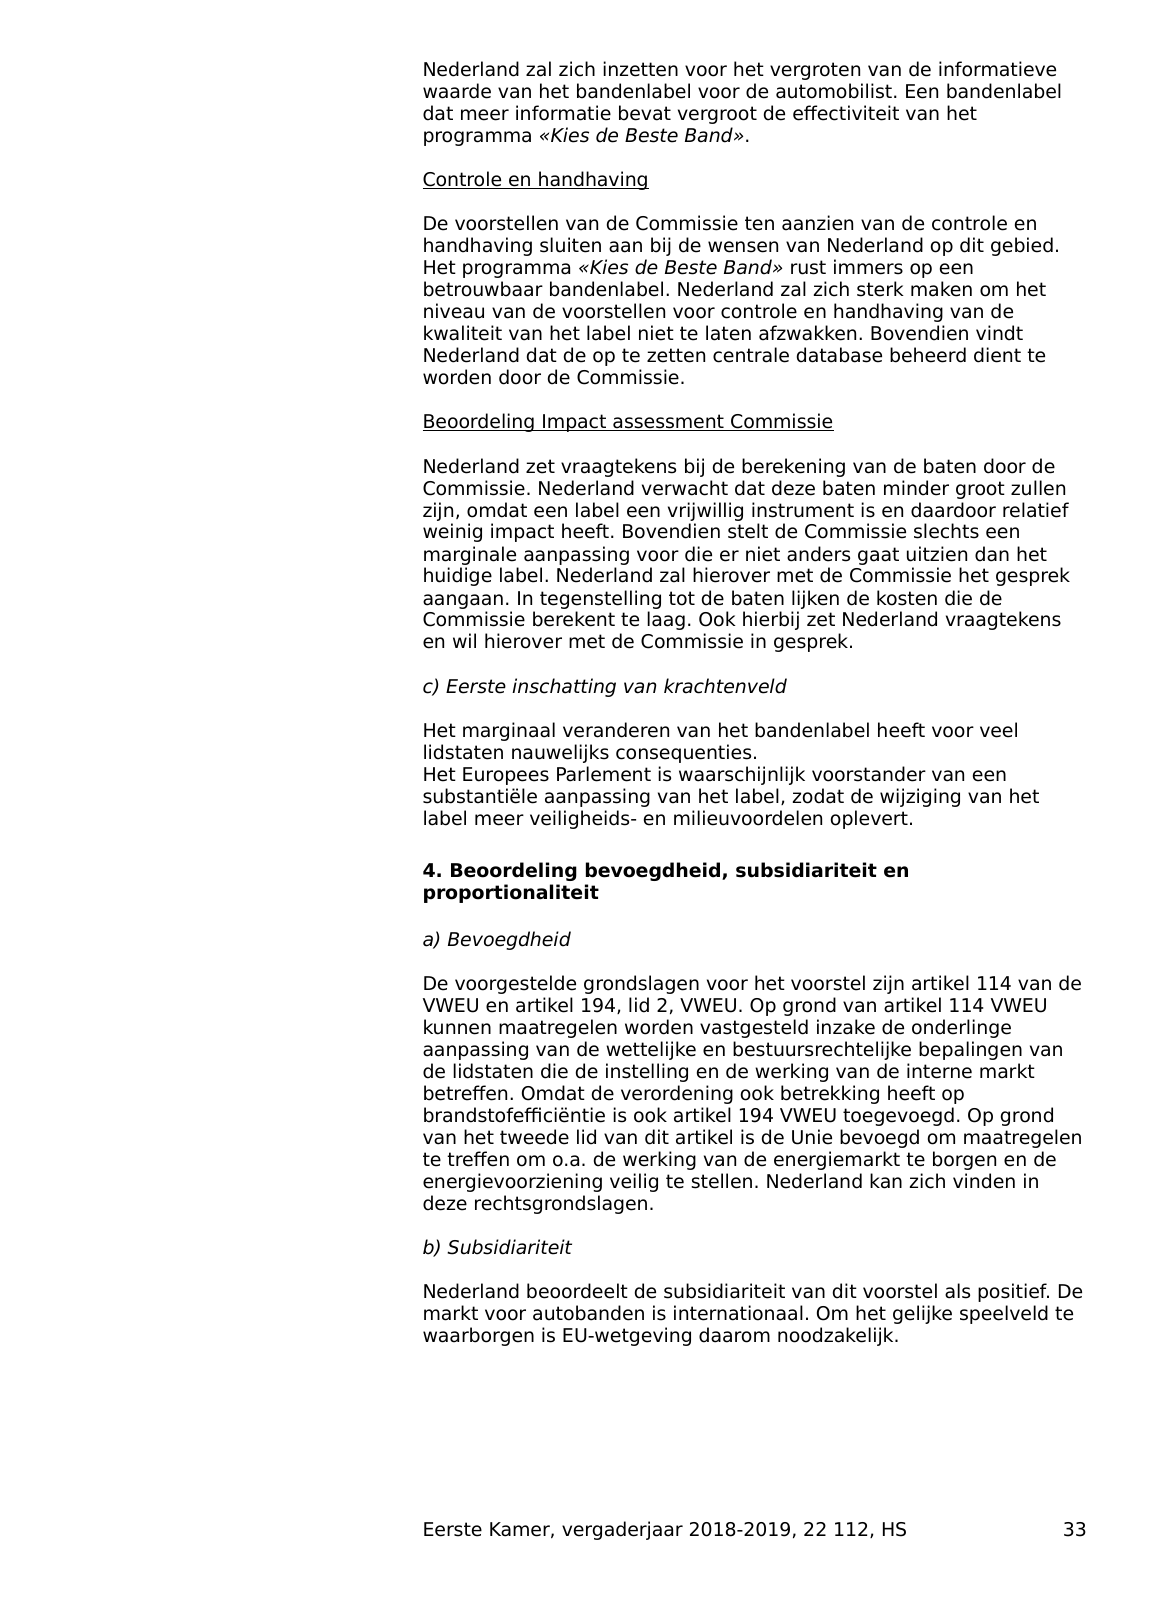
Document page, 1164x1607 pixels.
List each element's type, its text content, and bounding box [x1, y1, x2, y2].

text Nederland zal zich inzetten voor het vergroten van de informatieve waarde van het bandenlabel voor de automobilist. Een bandenlabel dat meer informatie bevat vergroot de effectiviteit van het programma «Kies de Beste Band». [422, 59, 1087, 147]
subtitle Controle en handhaving [422, 169, 1087, 191]
text De voorgestelde grondslagen voor het voorstel zijn artikel 114 van de VWEU en artikel 194, lid 2, VWEU. Op grond van artikel 114 VWEU kunnen maatregelen worden vastgesteld inzake de onderlinge aanpassing van de wettelijke en bestuursrechtelijke bepalingen van de lidstaten die de instelling en de werking van de interne markt betreffen. Omdat de verordening ook betrekking heeft op brandstofefficiëntie is ook artikel 194 VWEU toegevoegd. Op grond van het tweede lid van dit artikel is de Unie bevoegd om maatregelen te treffen om o.a. de werking van de energiemarkt te borgen en de energievoorziening veilig te stellen. Nederland kan zich vinden in deze rechtsgrondslagen. [422, 973, 1087, 1214]
text Nederland beoordeelt de subsidiariteit van dit voorstel als positief. De markt voor autobanden is internationaal. Om het gelijke speelveld te waarborgen is EU-wetgeving daarom noodzakelijk. [422, 1281, 1087, 1347]
subtitle 4. Beoordeling bevoegdheid, subsidiariteit en proportionaliteit [422, 859, 1087, 903]
text Nederland zet vraagtekens bij de berekening van de baten door de Commissie. Nederland verwacht dat deze baten minder groot zullen zijn, omdat een label een vrijwillig instrument is en daardoor relatief weinig impact heeft. Bovendien stelt de Commissie slechts een marginale aanpassing voor die er niet anders gaat uitzien dan het huidige label. Nederland zal hierover met de Commissie het gesprek aangaan. In tegenstelling tot de baten lijken de kosten die de Commissie berekent te laag. Ook hierbij zet Nederland vraagtekens en wil hierover met de Commissie in gesprek. [422, 456, 1087, 653]
text De voorstellen van de Commissie ten aanzien van de controle en handhaving sluiten aan bij de wensen van Nederland op dit gebied. Het programma «Kies de Beste Band» rust immers op een betrouwbaar bandenlabel. Nederland zal zich sterk maken om het niveau van de voorstellen voor controle en handhaving van de kwaliteit van het label niet te laten afzwakken. Bovendien vindt Nederland dat de op te zetten centrale database beheerd dient te worden door de Commissie. [422, 213, 1087, 389]
subtitle Beoordeling Impact assessment Commissie [422, 411, 1087, 433]
subtitle a) Bevoegdheid [422, 928, 1087, 951]
subtitle b) Subsidiariteit [422, 1237, 1087, 1259]
subtitle c) Eerste inschatting van krachtenveld [422, 676, 1087, 697]
text Het Europees Parlement is waarschijnlijk voorstander van een substantiële aanpassing van het label, zodat de wijziging van het label meer veiligheids- en milieuvoordelen oplevert. [422, 764, 1087, 829]
text Het marginaal veranderen van het bandenlabel heeft voor veel lidstaten nauwelijks consequenties. [422, 720, 1087, 764]
